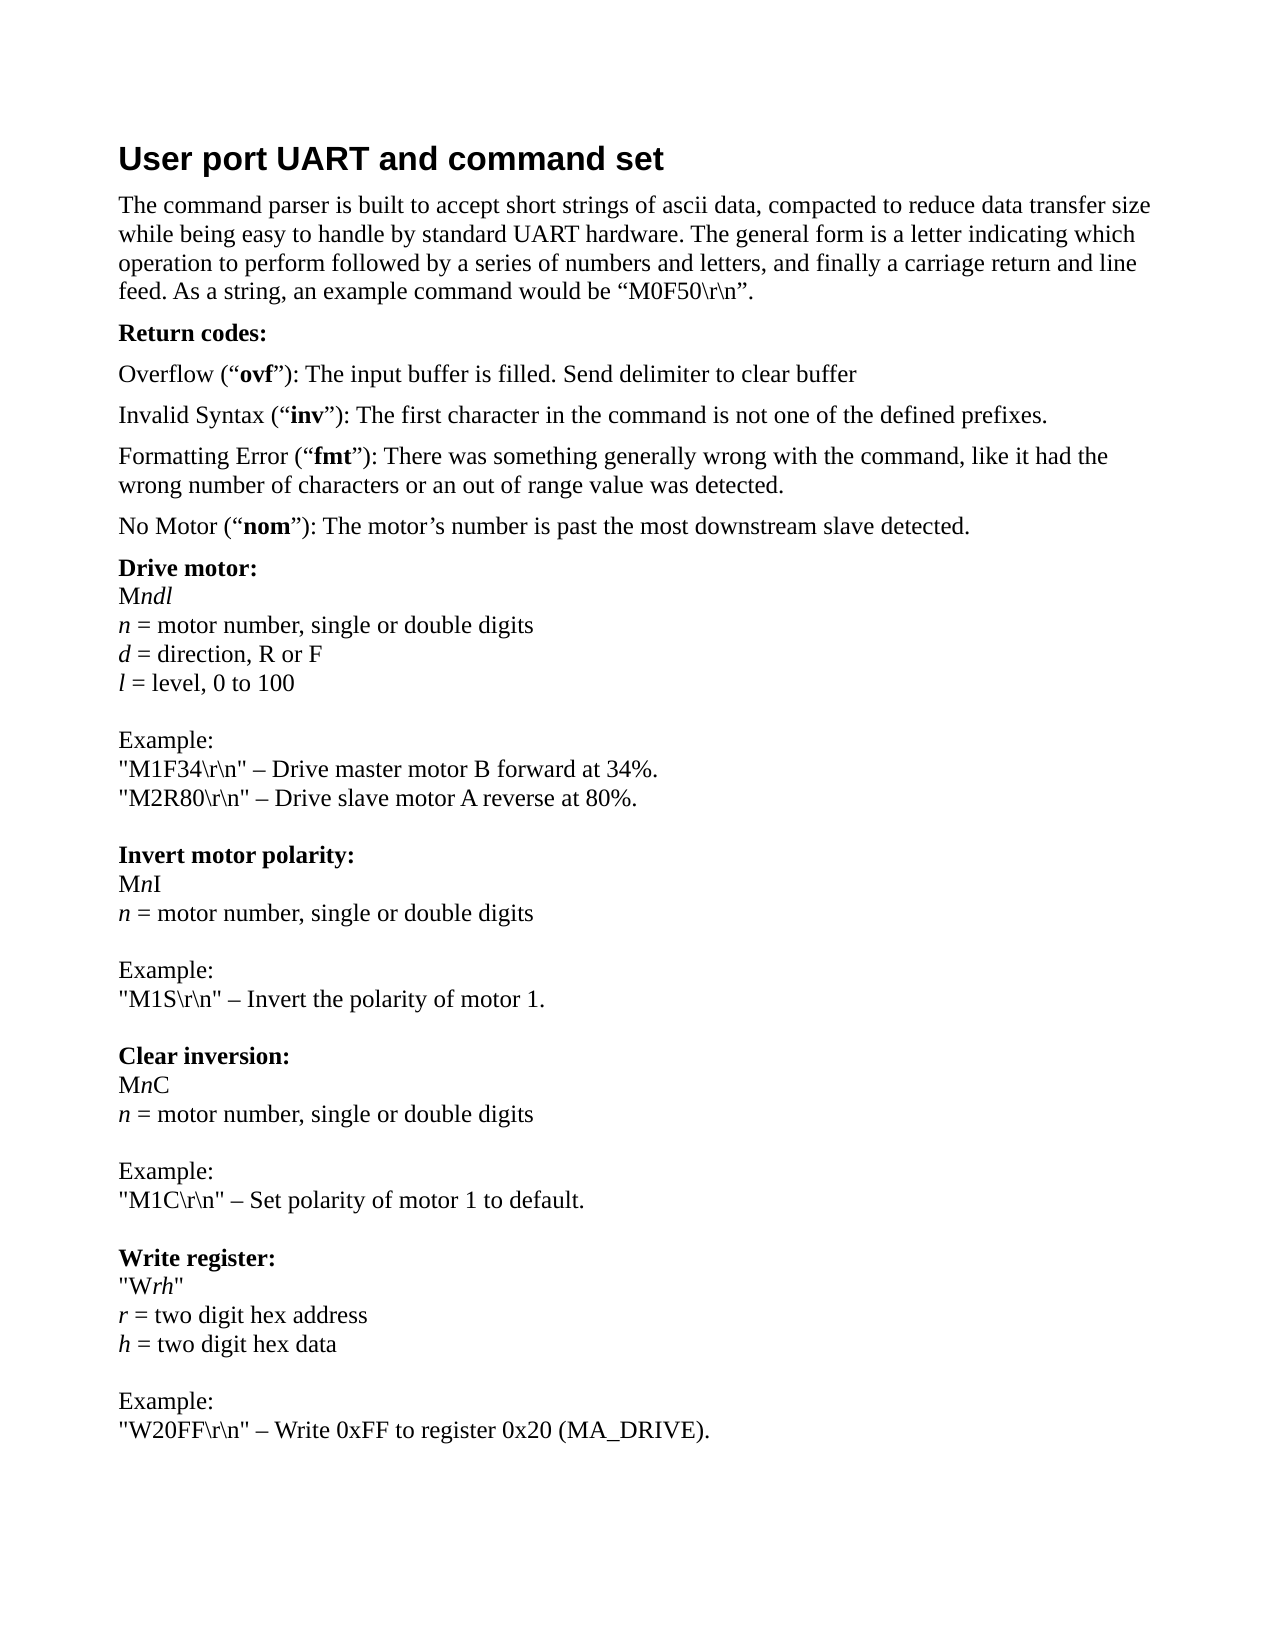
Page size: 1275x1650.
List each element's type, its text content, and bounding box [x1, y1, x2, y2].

text MnI [118, 869, 1157, 898]
text The command parser is built to accept short strings of ascii data, compacted to reduce data transfer size while being easy to handle by standard UART hardware. The general form is a letter indicating which operation to perform followed by a series of numbers and letters, and finally a carriage return and line feed. As a string, an example command would be “M0F50\r\n”. [118, 190, 1157, 305]
text Clear inversion: [118, 1041, 1157, 1070]
text Invert motor polarity: [118, 840, 1157, 869]
text "M1F34\r\n" – Drive master motor B forward at 34%. [118, 754, 1157, 783]
text d = direction, R or F [118, 639, 1157, 668]
text Example: [118, 725, 1157, 754]
text Example: [118, 1156, 1157, 1185]
text "Wrh" [118, 1271, 1157, 1300]
text r = two digit hex address [118, 1300, 1157, 1329]
text h = two digit hex data [118, 1329, 1157, 1358]
text No Motor (“nom”): The motor’s number is past the most downstream slave detected. [118, 511, 1157, 540]
text l = level, 0 to 100 [118, 668, 1157, 696]
text Drive motor: [118, 553, 1157, 581]
text n = motor number, single or double digits [118, 1099, 1157, 1128]
text Return codes: [118, 318, 1157, 346]
text Write register: [118, 1243, 1157, 1271]
text "M1C\r\n" – Set polarity of motor 1 to default. [118, 1185, 1157, 1214]
text Example: [118, 955, 1157, 984]
text Example: [118, 1386, 1157, 1415]
text "W20FF\r\n" – Write 0xFF to register 0x20 (MA_DRIVE). [118, 1415, 1157, 1444]
text n = motor number, single or double digits [118, 610, 1157, 639]
text Mndl [118, 581, 1157, 610]
subtitle User port UART and command set [118, 139, 1157, 178]
text MnC [118, 1070, 1157, 1099]
text n = motor number, single or double digits [118, 898, 1157, 926]
text Formatting Error (“fmt”): There was something generally wrong with the command, like it had the wrong number of characters or an out of range value was detected. [118, 441, 1157, 499]
text Invalid Syntax (“inv”): The first character in the command is not one of the defined prefixes. [118, 400, 1157, 429]
text "M2R80\r\n" – Drive slave motor A reverse at 80%. [118, 783, 1157, 811]
text "M1S\r\n" – Invert the polarity of motor 1. [118, 984, 1157, 1013]
text Overflow (“ovf”): The input buffer is filled. Send delimiter to clear buffer [118, 359, 1157, 388]
